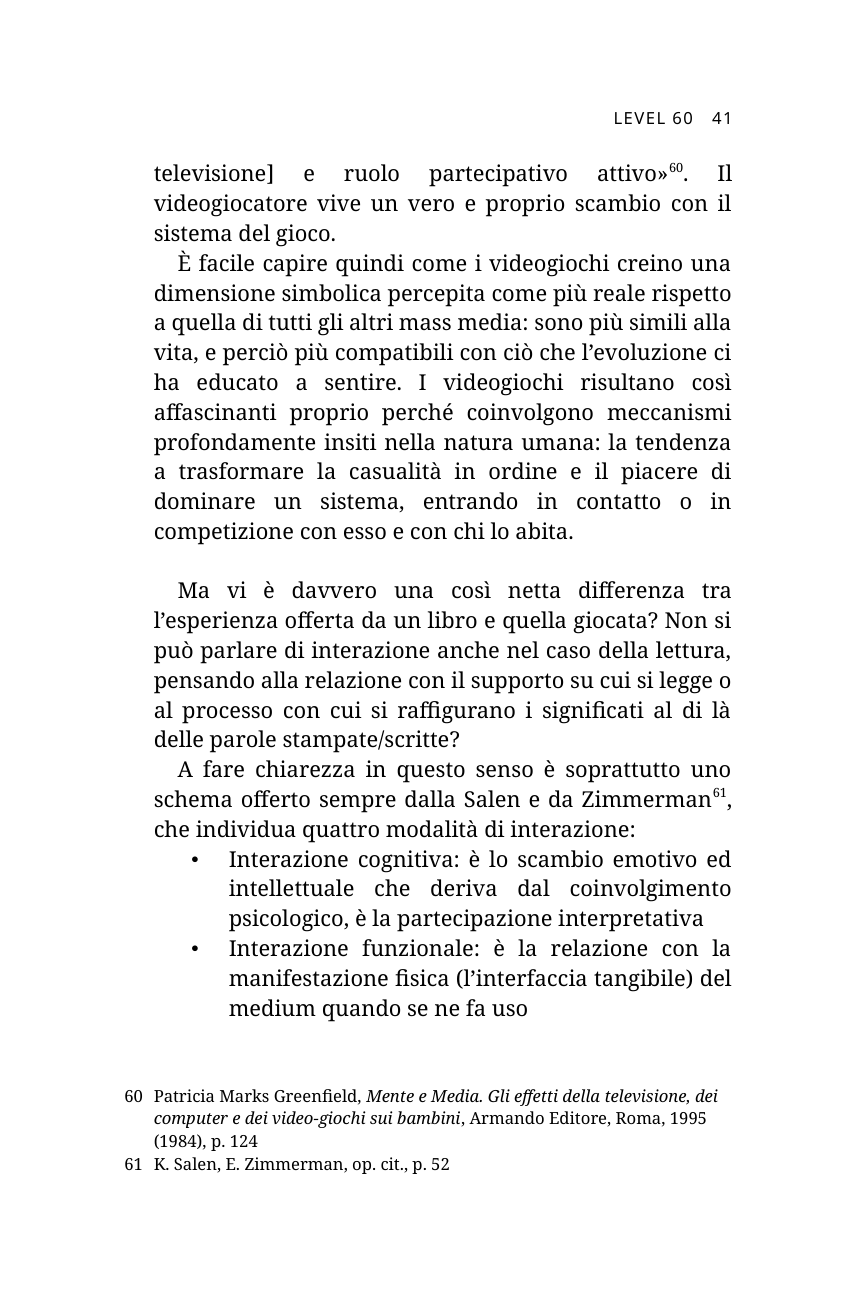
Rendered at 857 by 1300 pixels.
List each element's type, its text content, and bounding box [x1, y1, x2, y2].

text televisione] e ruolo partecipativo attivo». Il videogiocatore vive un vero e proprio scambio con il sistema del gioco. [153, 158, 732, 248]
text Ma vi è davvero una così netta differenza tra l’esperienza offerta da un libro e quella giocata? Non si può parlare di interazione anche nel caso della lettura, pensando alla relazione con il supporto su cui si legge o al processo con cui si raffigurano i significati al di là delle parole stampate/scritte? [153, 576, 732, 754]
list Interazione cognitiva: è lo scambio emotivo ed intellettuale che deriva dal coinvolgimento psicologico, è la partecipazione interpretativa [191, 844, 732, 933]
text K. Salen, E. Zimmerman, op. cit., p. 52 [124, 1152, 732, 1175]
text È facile capire quindi come i videogiochi creino una dimensione simbolica percepita come più reale rispetto a quella di tutti gli altri mass media: sono più simili alla vita, e perciò più compatibili con ciò che l’evoluzione ci ha educato a sentire. I videogiochi risultano così affascinanti proprio perché coinvolgono meccanismi profondamente insiti nella natura umana: la tendenza a trasformare la casualità in ordine e il piacere di dominare un sistema, entrando in contatto o in competizione con esso e con chi lo abita. [153, 248, 732, 546]
list Interazione funzionale: è la relazione con la manifestazione fisica (l’interfaccia tangibile) del medium quando se ne fa uso [191, 933, 732, 1022]
text Patricia Marks Greenfield, Mente e Media. Gli effetti della televisione, dei computer e dei video-giochi sui bambini, Armando Editore, Roma, 1995 (1984), p. 124 [124, 1084, 732, 1152]
text A fare chiarezza in questo senso è soprattutto uno schema offerto sempre dalla Salen e da Zimmerman, che individua quattro modalità di interazione: [153, 754, 732, 844]
